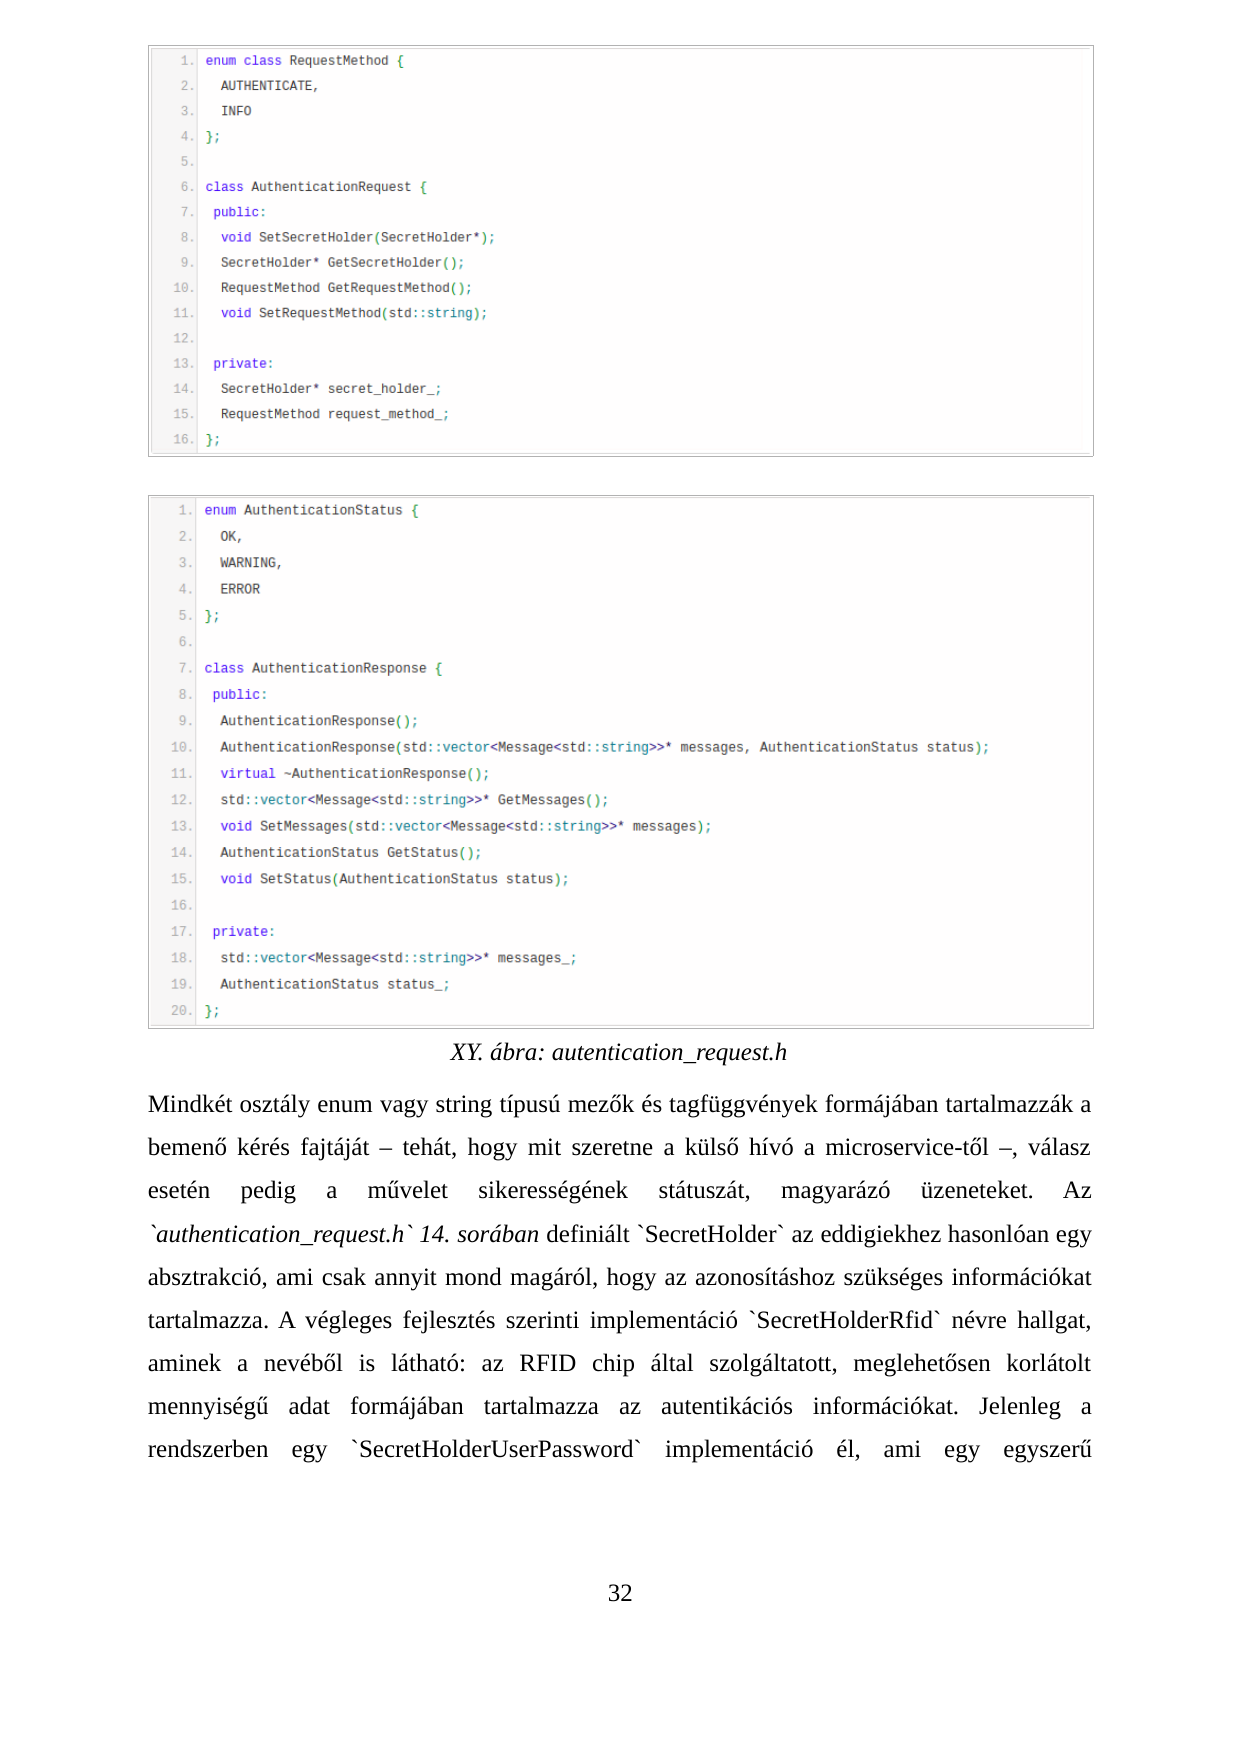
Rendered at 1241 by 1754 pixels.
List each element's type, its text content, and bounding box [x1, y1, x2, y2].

text [148, 457, 1093, 494]
text Mindkét osztály enum vagy string típusú mezők és tagfüggvények formájában tartalmazzák a bemenő kérés fajtáját – tehát, hogy mit szeretne a külső hívó a microservice-től –, válasz esetén pedig a művelet sikerességének státuszát, magyarázó üzeneteket. Az `authentication_request.h` 14. sorában definiált `SecretHolder` az eddigiekhez hasonlóan egy absztrakció, ami csak annyit mond magáról, hogy az azonosításhoz szükséges információkat tartalmazza. A végleges fejlesztés szerinti implementáció `SecretHolderRfid` névre hallgat, aminek a nevéből is látható: az RFID chip által szolgáltatott, meglehetősen korlátolt mennyiségű adat formájában tartalmazza az autentikációs információkat. Jelenleg a rendszerben egy `SecretHolderUserPassword` implementáció él, ami egy egyszerű [148, 1089, 1093, 1463]
text XY. ábra: autentication_request.h [148, 1029, 1093, 1066]
picture [150, 497, 1090, 1026]
picture [150, 48, 1090, 454]
text [149, 496, 1093, 1028]
text [149, 46, 1093, 456]
